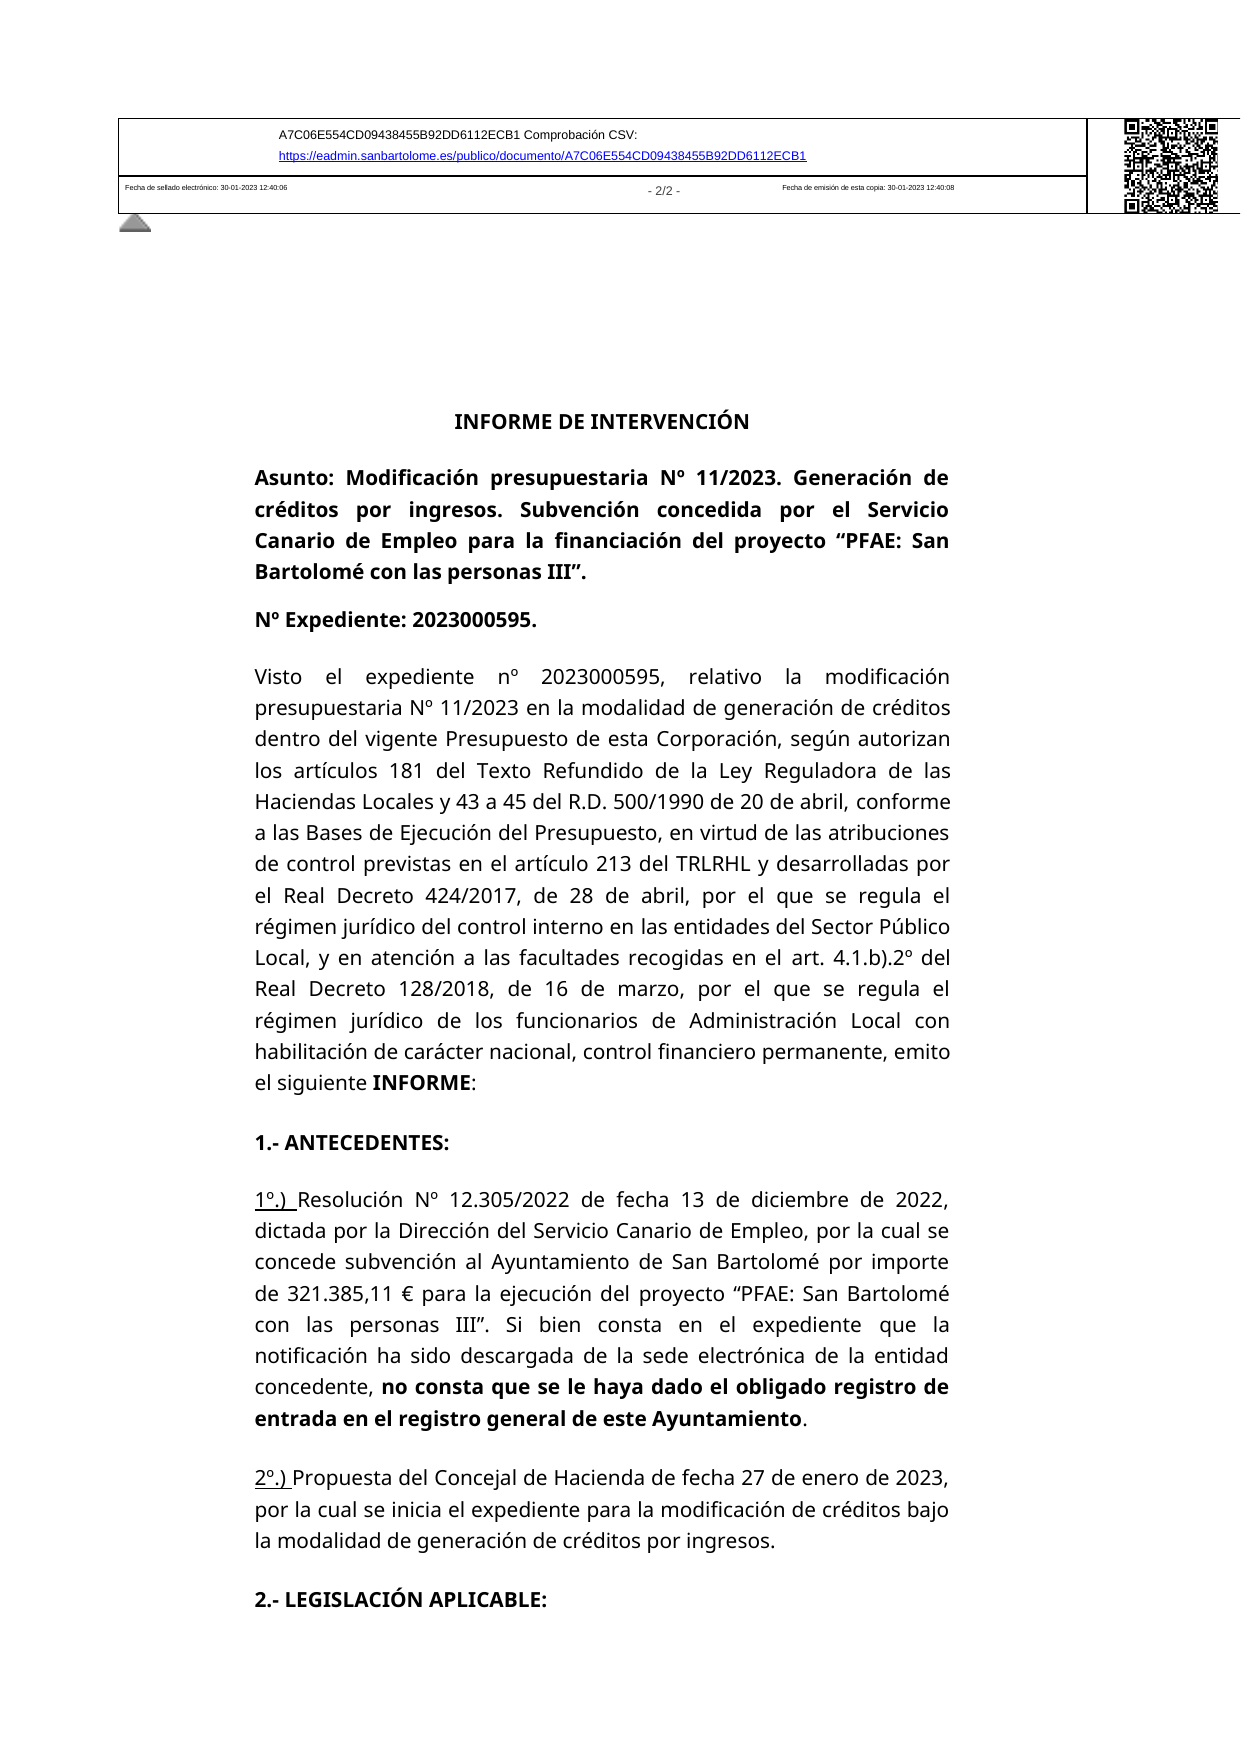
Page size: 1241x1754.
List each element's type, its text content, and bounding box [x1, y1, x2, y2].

table_header [1088, 119, 1124, 213]
text Visto el expediente nº 2023000595, relativo la modificación presupuestaria Nº 11/2023 en la modalidad de generación de créditos dentro del vigente Presupuesto de esta Corporación, según autorizan los artículos 181 del Texto Refundido de la Ley Reguladora de las Haciendas Locales y 43 a 45 del R.D. 500/1990 de 20 de abril, conforme a las Bases de Ejecución del Presupuesto, en virtud de las atribuciones de control previstas en el artículo 213 del TRLRHL y desarrolladas por el Real Decreto 424/2017, de 28 de abril, por el que se regula el régimen jurídico del control interno en las entidades del Sector Público Local, y en atención a las facultades recogidas en el art. 4.1.b).2º del Real Decreto 128/2018, de 16 de marzo, por el que se regula el régimen jurídico de los funcionarios de Administración Local con habilitación de carácter nacional, control financiero permanente, emito el siguiente INFORME: [254, 662, 951, 1097]
text INFORME DE INTERVENCIÓN [310, 407, 894, 435]
text 1.- ANTECEDENTES: [254, 1128, 1122, 1156]
text 1º.) Resolución Nº 12.305/2022 de fecha 13 de diciembre de 2022, dictada por la Dirección del Servicio Canario de Empleo, por la cual se concede subvención al Ayuntamiento de San Bartolomé por importe de 321.385,11 € para la ejecución del proyecto “PFAE: San Bartolomé con las personas III”. Si bien consta en el expediente que la notificación ha sido descargada de la sede electrónica de la entidad concedente, no consta que se le haya dado el obligado registro de entrada en el registro general de este Ayuntamiento. [254, 1185, 950, 1432]
table_cell Fecha de sellado electrónico: 30-01-2023 12:40:06 - 2/2 - Fecha de emisión de esta copia: 30-01-2023 12:40:08 [119, 177, 1086, 213]
text Asunto: Modificación presupuestaria Nº 11/2023. Generación de créditos por ingresos. Subvención concedida por el Servicio Canario de Empleo para la financiación del proyecto “PFAE: San Bartolomé con las personas III”. [254, 463, 950, 586]
table_header [1218, 119, 1240, 213]
text 2º.) Propuesta del Concejal de Hacienda de fecha 27 de enero de 2023, por la cual se inicia el expediente para la modificación de créditos bajo la modalidad de generación de créditos por ingresos. [254, 1463, 950, 1554]
table_cell A7C06E554CD09438455B92DD6112ECB1 Comprobación CSV: https://eadmin.sanbartolome.es/publico/documento/A7C06E554CD09438455B92DD6112ECB1 [119, 119, 1086, 175]
text 2.- LEGISLACIÓN APLICABLE: [254, 1586, 1122, 1614]
text Nº Expediente: 2023000595. [254, 605, 1122, 633]
